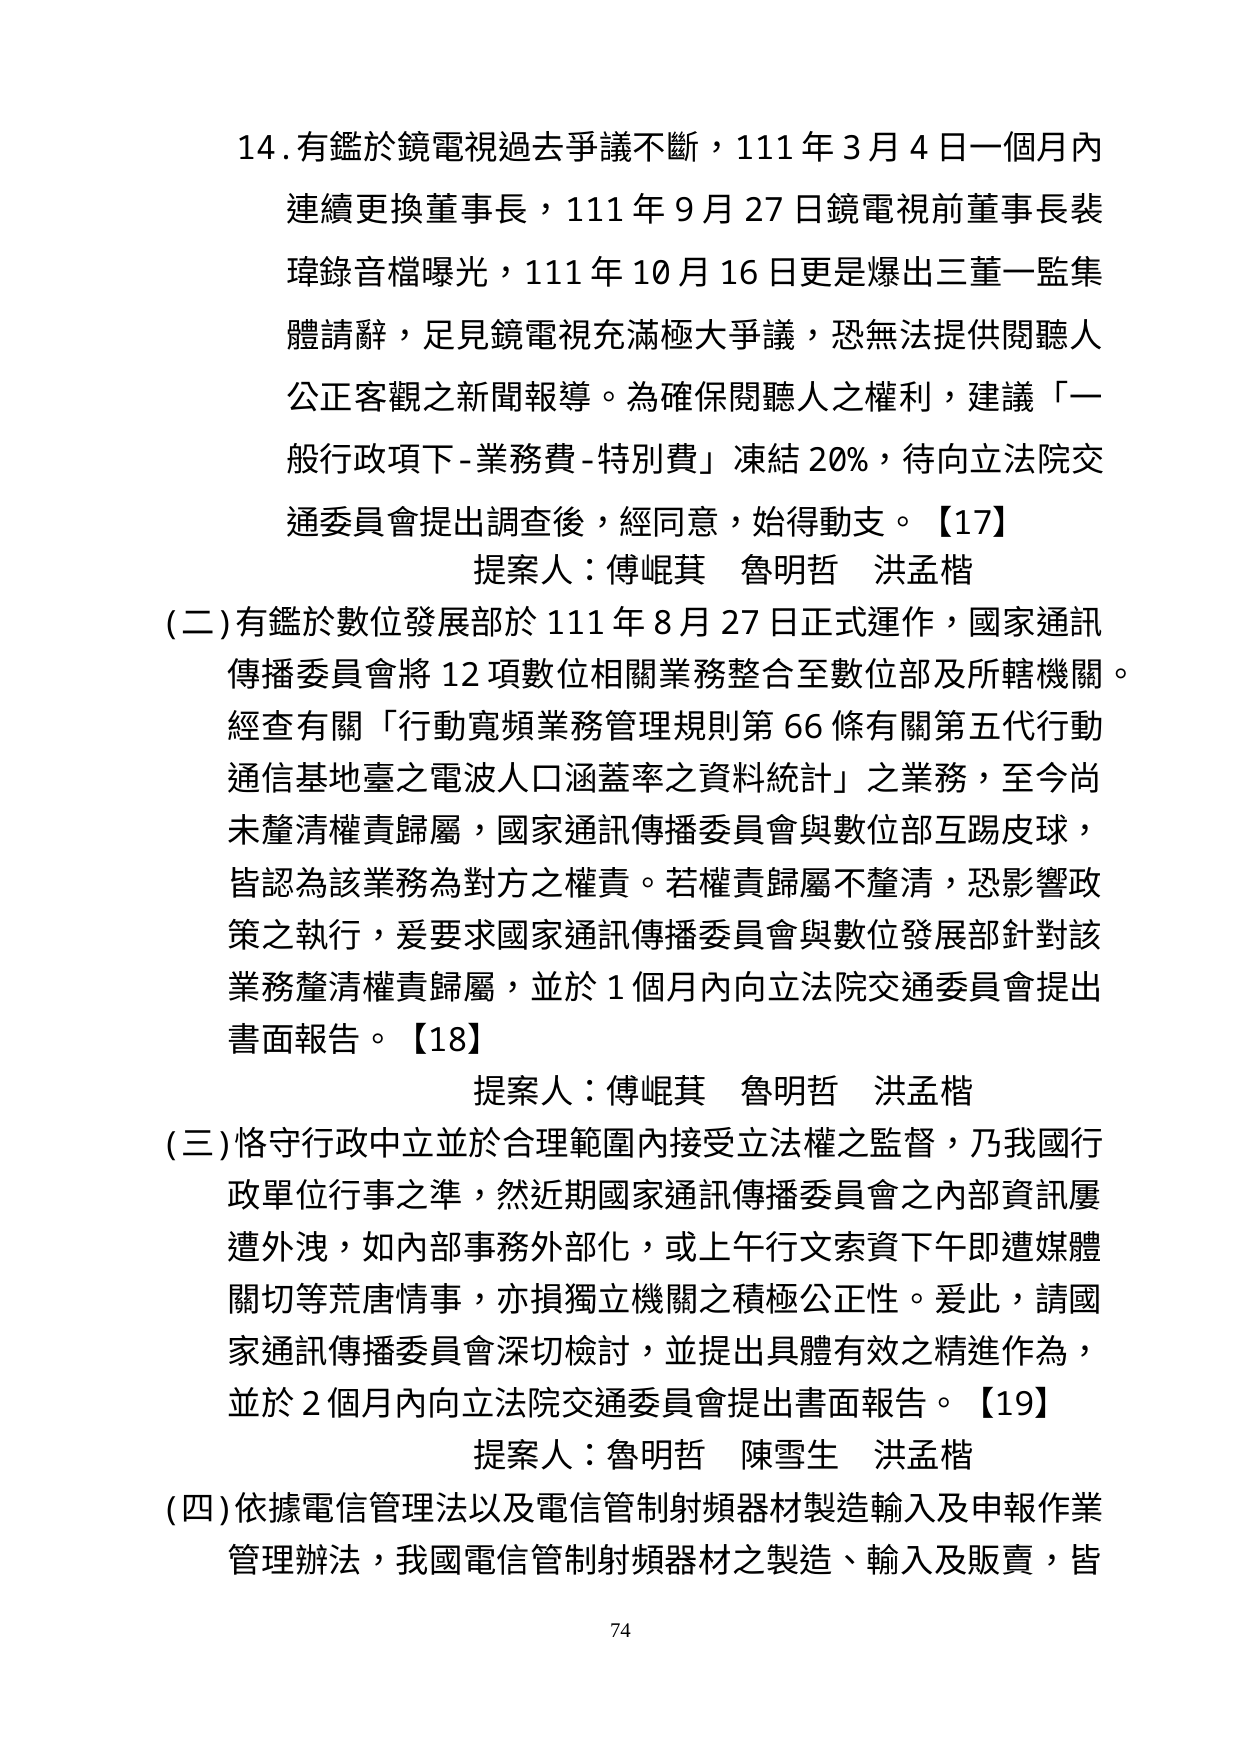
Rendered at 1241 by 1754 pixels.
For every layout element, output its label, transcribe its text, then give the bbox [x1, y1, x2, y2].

text 提案人：傅崐萁 魯明哲 洪孟楷 [473, 541, 1117, 593]
subtitle (四)依據電信管理法以及電信管制射頻器材製造輸入及申報作業管理辦法，我國電信管制射頻器材之製造、輸入及販賣，皆 [161, 1478, 1104, 1582]
subtitle (二)有鑑於數位發展部於111年8月27日正式運作，國家通訊傳播委員會將12項數位相關業務整合至數位部及所轄機關。經查有關「行動寬頻業務管理規則第66條有關第五代行動通信基地臺之電波人口涵蓋率之資料統計」之業務，至今尚未釐清權責歸屬，國家通訊傳播委員會與數位部互踢皮球，皆認為該業務為對方之權責。若權責歸屬不釐清，恐影響政策之執行，爰要求國家通訊傳播委員會與數位發展部針對該業務釐清權責歸屬，並於1個月內向立法院交通委員會提出書面報告。【18】 [161, 593, 1104, 1062]
text 提案人：傅崐萁 魯明哲 洪孟楷 [473, 1062, 1117, 1114]
subtitle (三)恪守行政中立並於合理範圍內接受立法權之監督，乃我國行政單位行事之準，然近期國家通訊傳播委員會之內部資訊屢遭外洩，如內部事務外部化，或上午行文索資下午即遭媒體關切等荒唐情事，亦損獨立機關之積極公正性。爰此，請國家通訊傳播委員會深切檢討，並提出具體有效之精進作為，並於2個月內向立法院交通委員會提出書面報告。【19】 [161, 1114, 1104, 1426]
text 提案人：魯明哲 陳雪生 洪孟楷 [473, 1426, 1117, 1478]
subtitle 14.有鑑於鏡電視過去爭議不斷，111年3月4日一個月內連續更換董事長，111年9月27日鏡電視前董事長裴瑋錄音檔曝光，111年10月16日更是爆出三董一監集體請辭，足見鏡電視充滿極大爭議，恐無法提供閱聽人公正客觀之新聞報導。為確保閱聽人之權利，建議「一般行政項下-業務費-特別費」凍結20%，待向立法院交通委員會提出調查後，經同意，始得動支。【17】 [236, 103, 1104, 541]
